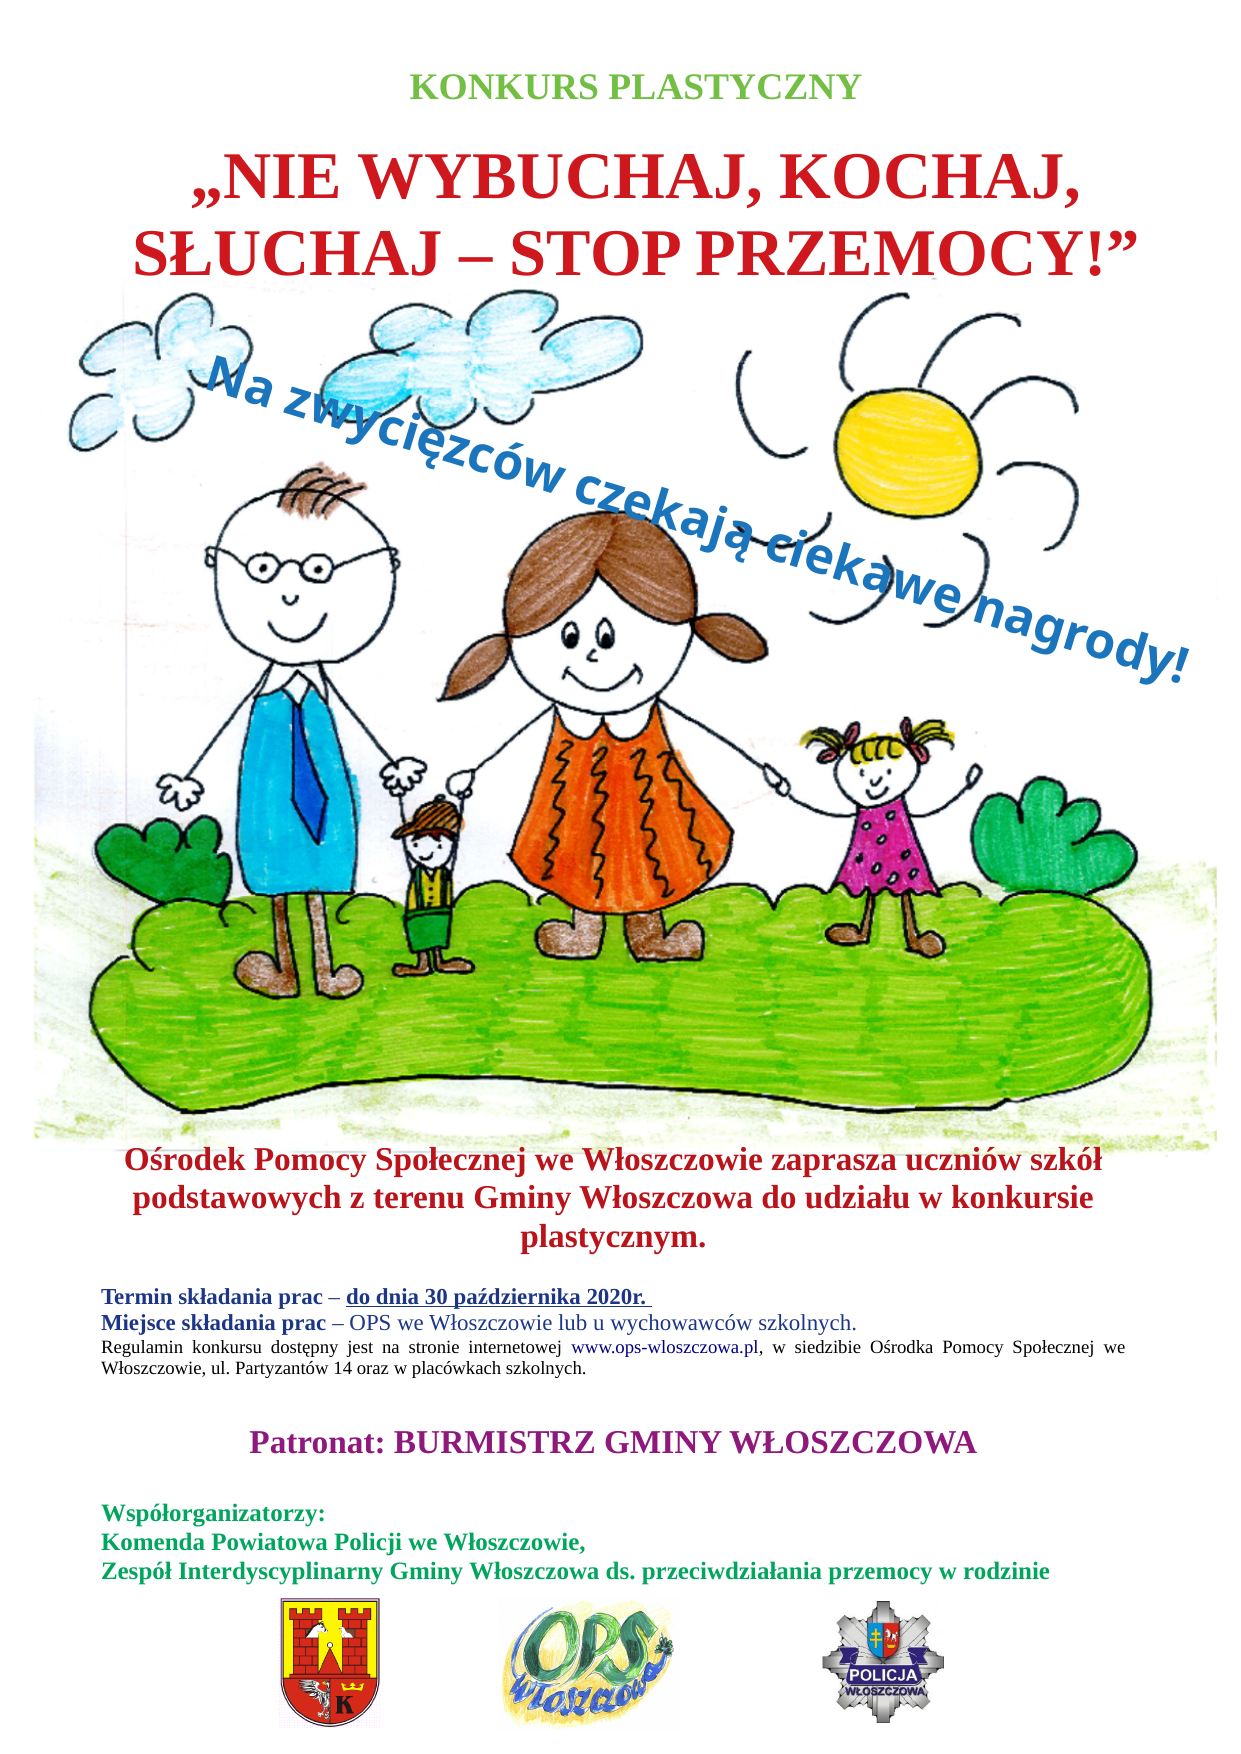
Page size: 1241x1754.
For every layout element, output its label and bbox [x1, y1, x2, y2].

picture [34, 277, 1219, 1158]
picture [130, 1150, 142, 1158]
picture [262, 1150, 267, 1158]
picture [497, 1597, 680, 1731]
picture [822, 1601, 944, 1723]
picture [279, 1597, 381, 1728]
